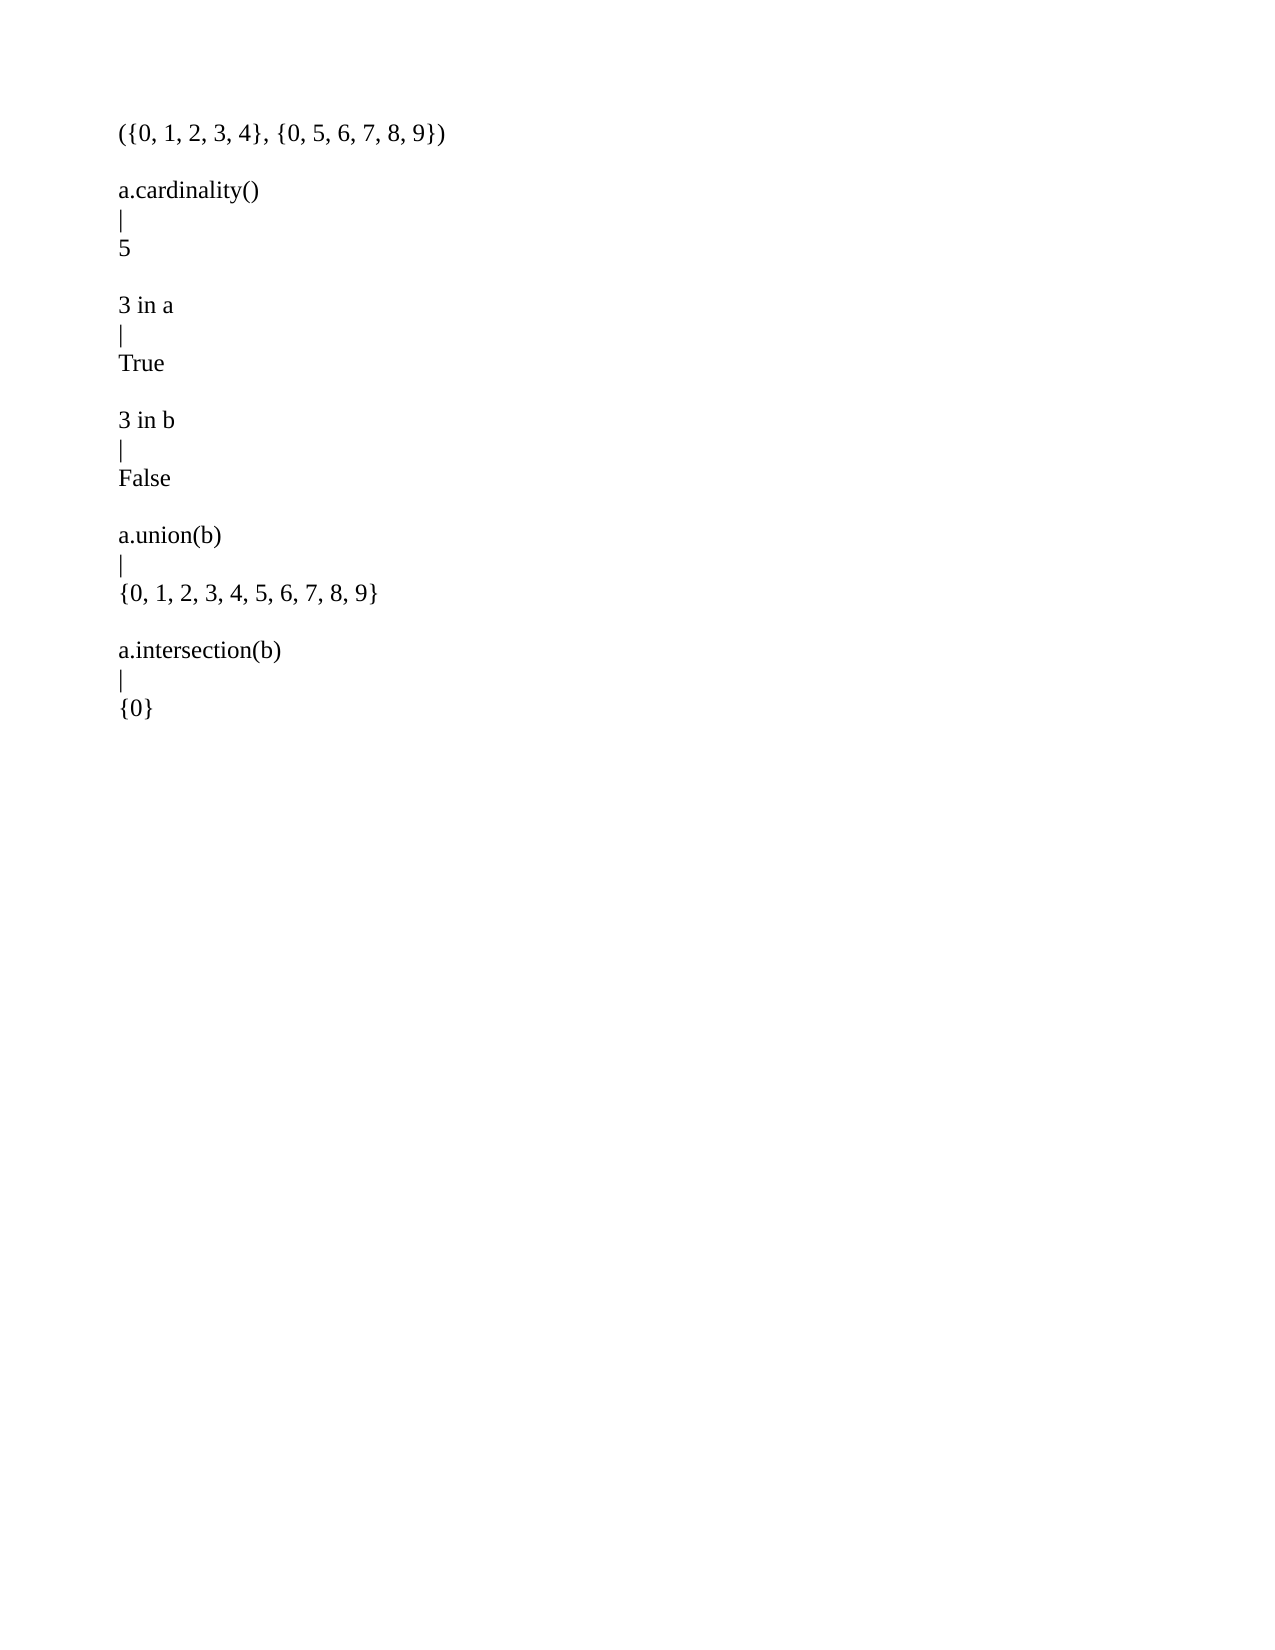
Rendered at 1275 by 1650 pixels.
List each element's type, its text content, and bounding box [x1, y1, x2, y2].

text ({0, 1, 2, 3, 4}, {0, 5, 6, 7, 8, 9}) [118, 118, 1157, 147]
text | [118, 664, 1157, 693]
text 3 in b [118, 406, 1157, 434]
text | [118, 549, 1157, 578]
text | [118, 434, 1157, 463]
text False [118, 463, 1157, 492]
text | [118, 319, 1157, 348]
text 3 in a [118, 291, 1157, 319]
text True [118, 348, 1157, 377]
text a.union(b) [118, 521, 1157, 549]
text {0} [118, 693, 1157, 722]
text 5 [118, 233, 1157, 262]
text a.intersection(b) [118, 636, 1157, 664]
text | [118, 204, 1157, 233]
text a.cardinality() [118, 176, 1157, 204]
text {0, 1, 2, 3, 4, 5, 6, 7, 8, 9} [118, 578, 1157, 607]
